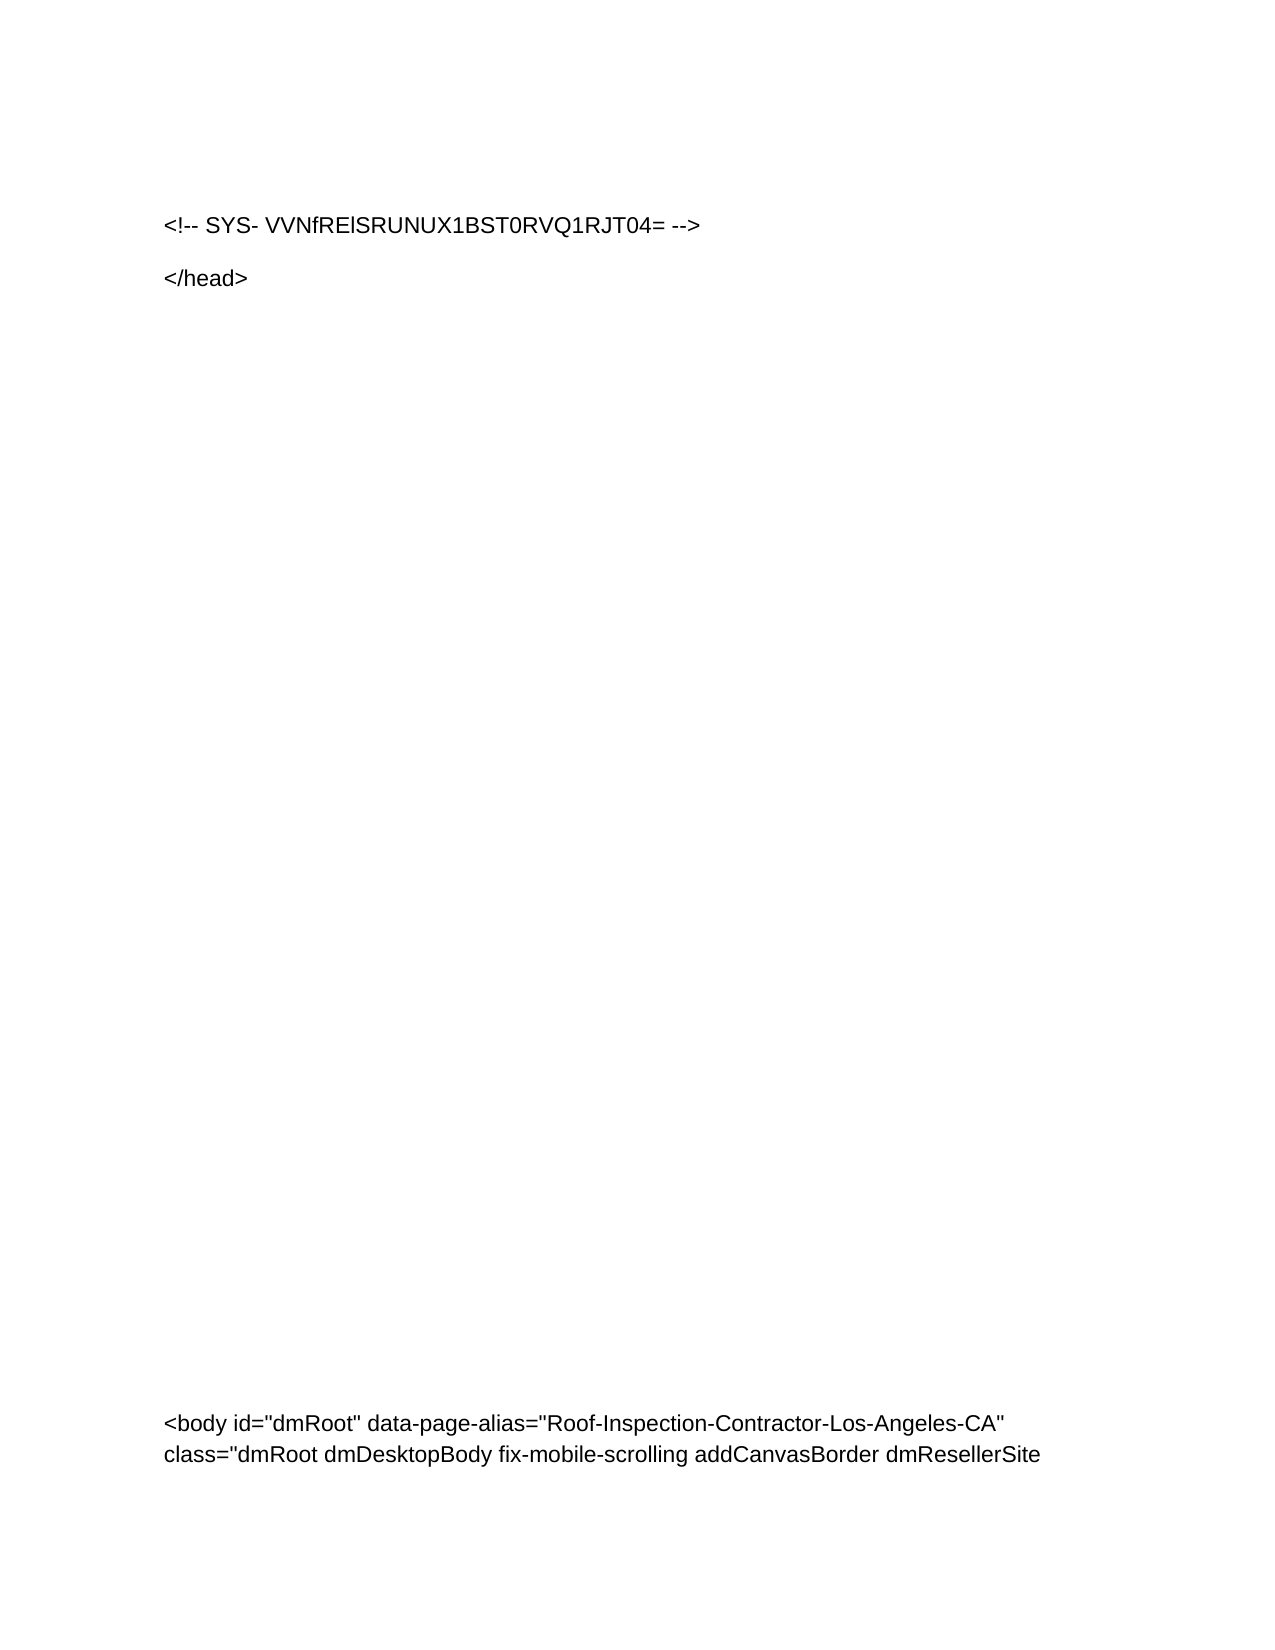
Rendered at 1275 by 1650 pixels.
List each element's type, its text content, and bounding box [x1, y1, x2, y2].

table_cell [153, 983, 1125, 1035]
table_cell [153, 723, 1125, 775]
table_cell <body id="dmRoot" data-page-alias="Roof-Inspection-Contractor-Los-Angeles-CA" class="dmRoot dmDesktopBody fix-mobile-scrolling addCanvasBorder dmResellerSite [153, 1400, 1125, 1477]
table_cell [153, 931, 1125, 983]
table_cell [153, 671, 1125, 723]
table_cell [153, 463, 1125, 514]
table_cell [153, 1348, 1125, 1400]
table_cell [153, 150, 1125, 202]
table_cell [153, 619, 1125, 671]
table_cell <!-- SYS- VVNfRElSRUNUX1BST0RVQ1RJT04= --> [153, 202, 1125, 254]
table_cell [153, 1035, 1125, 1087]
table_cell [153, 567, 1125, 619]
table_cell [153, 1088, 1125, 1139]
table_cell [153, 1192, 1125, 1244]
table_cell [153, 827, 1125, 879]
table_cell [153, 775, 1125, 827]
table_cell [153, 879, 1125, 931]
table_cell [153, 1296, 1125, 1348]
table_cell [153, 1140, 1125, 1192]
table_cell [153, 410, 1125, 462]
table_cell [153, 306, 1125, 358]
table_cell [153, 1244, 1125, 1296]
table_cell </head> [153, 254, 1125, 306]
table_cell [153, 358, 1125, 410]
table_cell [153, 515, 1125, 567]
